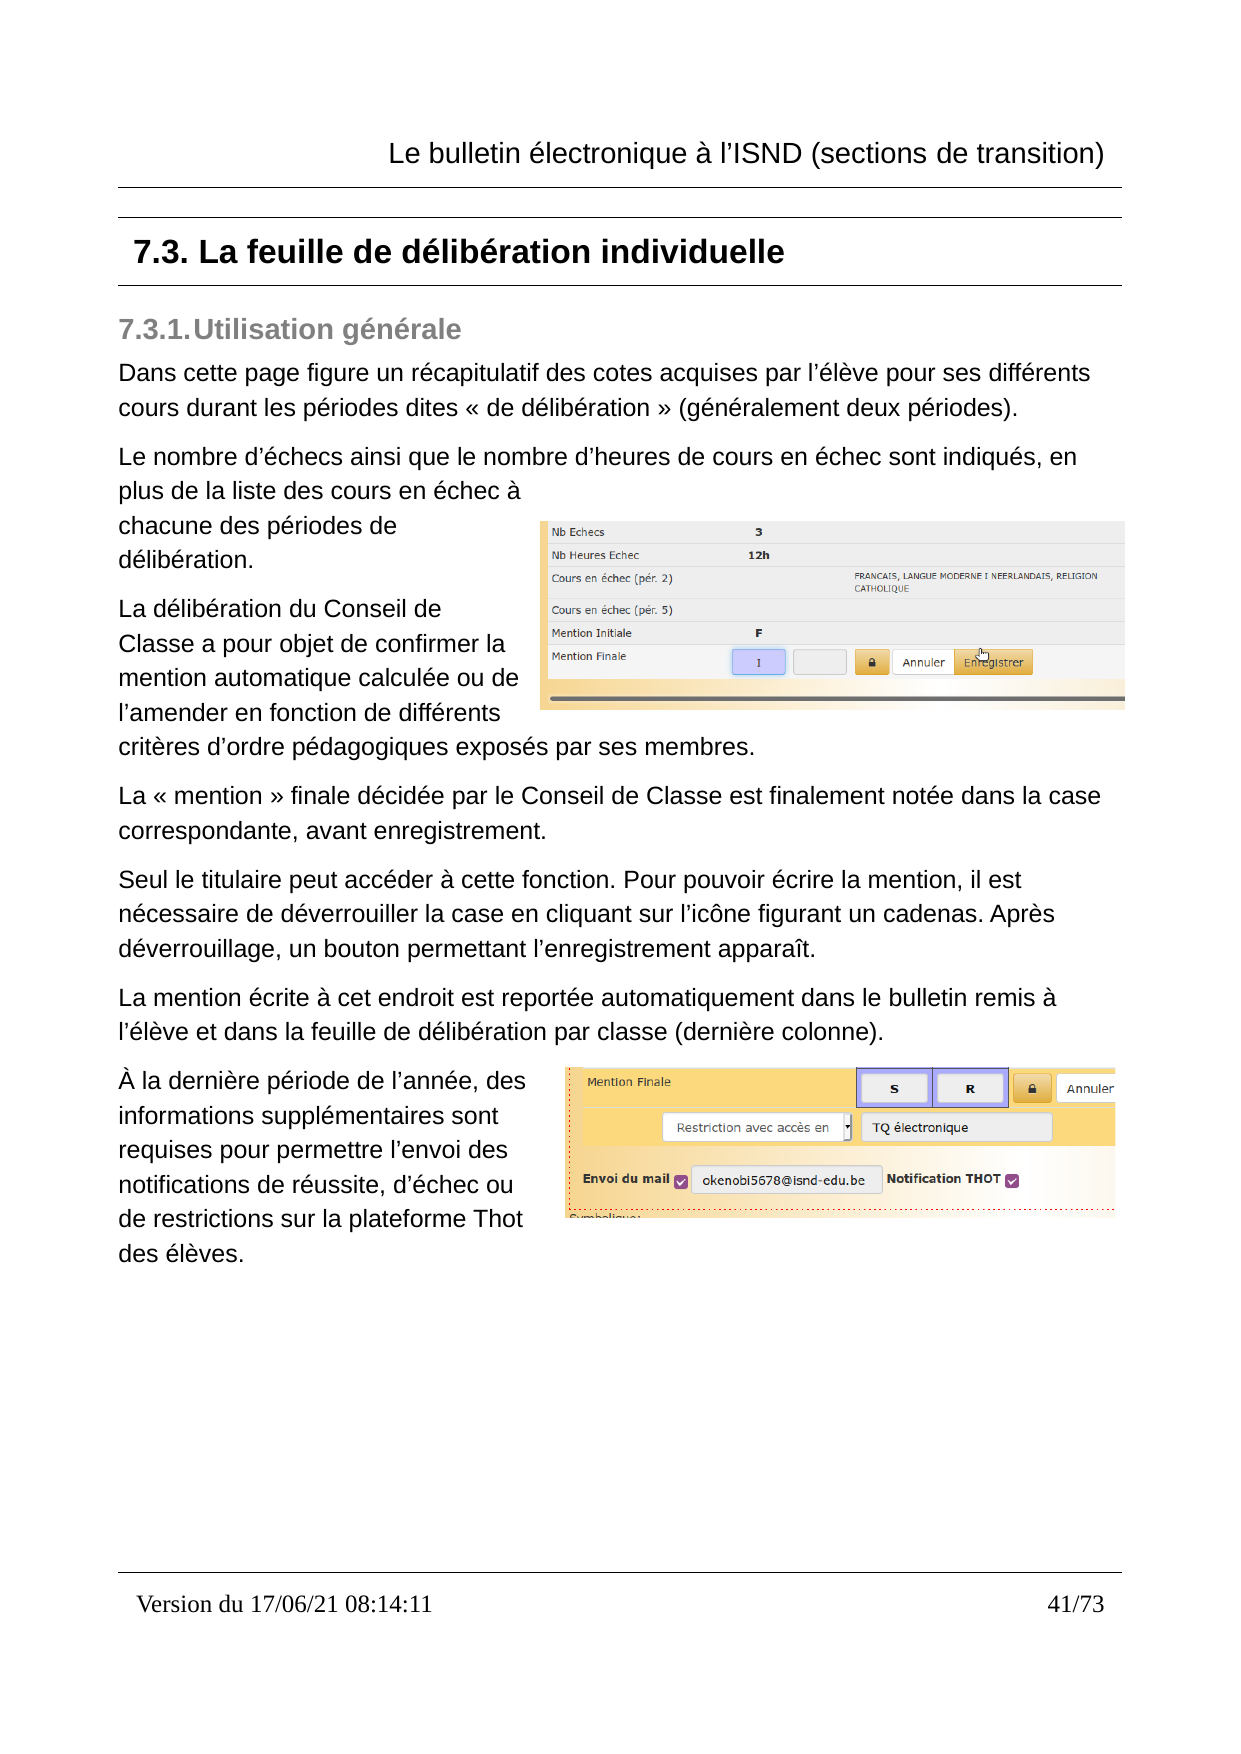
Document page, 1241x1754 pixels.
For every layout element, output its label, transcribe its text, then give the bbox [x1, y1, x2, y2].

picture [565, 1067, 1116, 1218]
text Le nombre d’échecs ainsi que le nombre d’heures de cours en échec sont indiqués, en plus de la liste des cours en échec à chacune des périodes de délibération. [118, 442, 1122, 574]
text La délibération du Conseil de Classe a pour objet de confirmer la mention automatique calculée ou de l’amender en fonction de différents critères d’ordre pédagogiques exposés par ses membres. [118, 594, 1122, 761]
text Seul le titulaire peut accéder à cette fonction. Pour pouvoir écrire la mention, il est nécessaire de déverrouiller la case en cliquant sur l’icône figurant un cadenas. Après déverrouillage, un bouton permettant l’enregistrement apparaît. [118, 865, 1122, 962]
picture [539, 521, 1125, 710]
subtitle La feuille de délibération individuelle [118, 218, 1122, 285]
subtitle Utilisation générale [118, 312, 1122, 346]
text La mention écrite à cet endroit est reportée automatiquement dans le bulletin remis à l’élève et dans la feuille de délibération par classe (dernière colonne). [118, 983, 1122, 1046]
text Dans cette page figure un récapitulatif des cotes acquises par l’élève pour ses différents cours durant les périodes dites « de délibération » (généralement deux périodes). [118, 358, 1122, 421]
text À la dernière période de l’année, des informations supplémentaires sont requises pour permettre l’envoi des notifications de réussite, d’échec ou de restrictions sur la plateforme Thot des élèves. [118, 1066, 1122, 1267]
text La « mention » finale décidée par le Conseil de Classe est finalement notée dans la case correspondante, avant enregistrement. [118, 781, 1122, 844]
